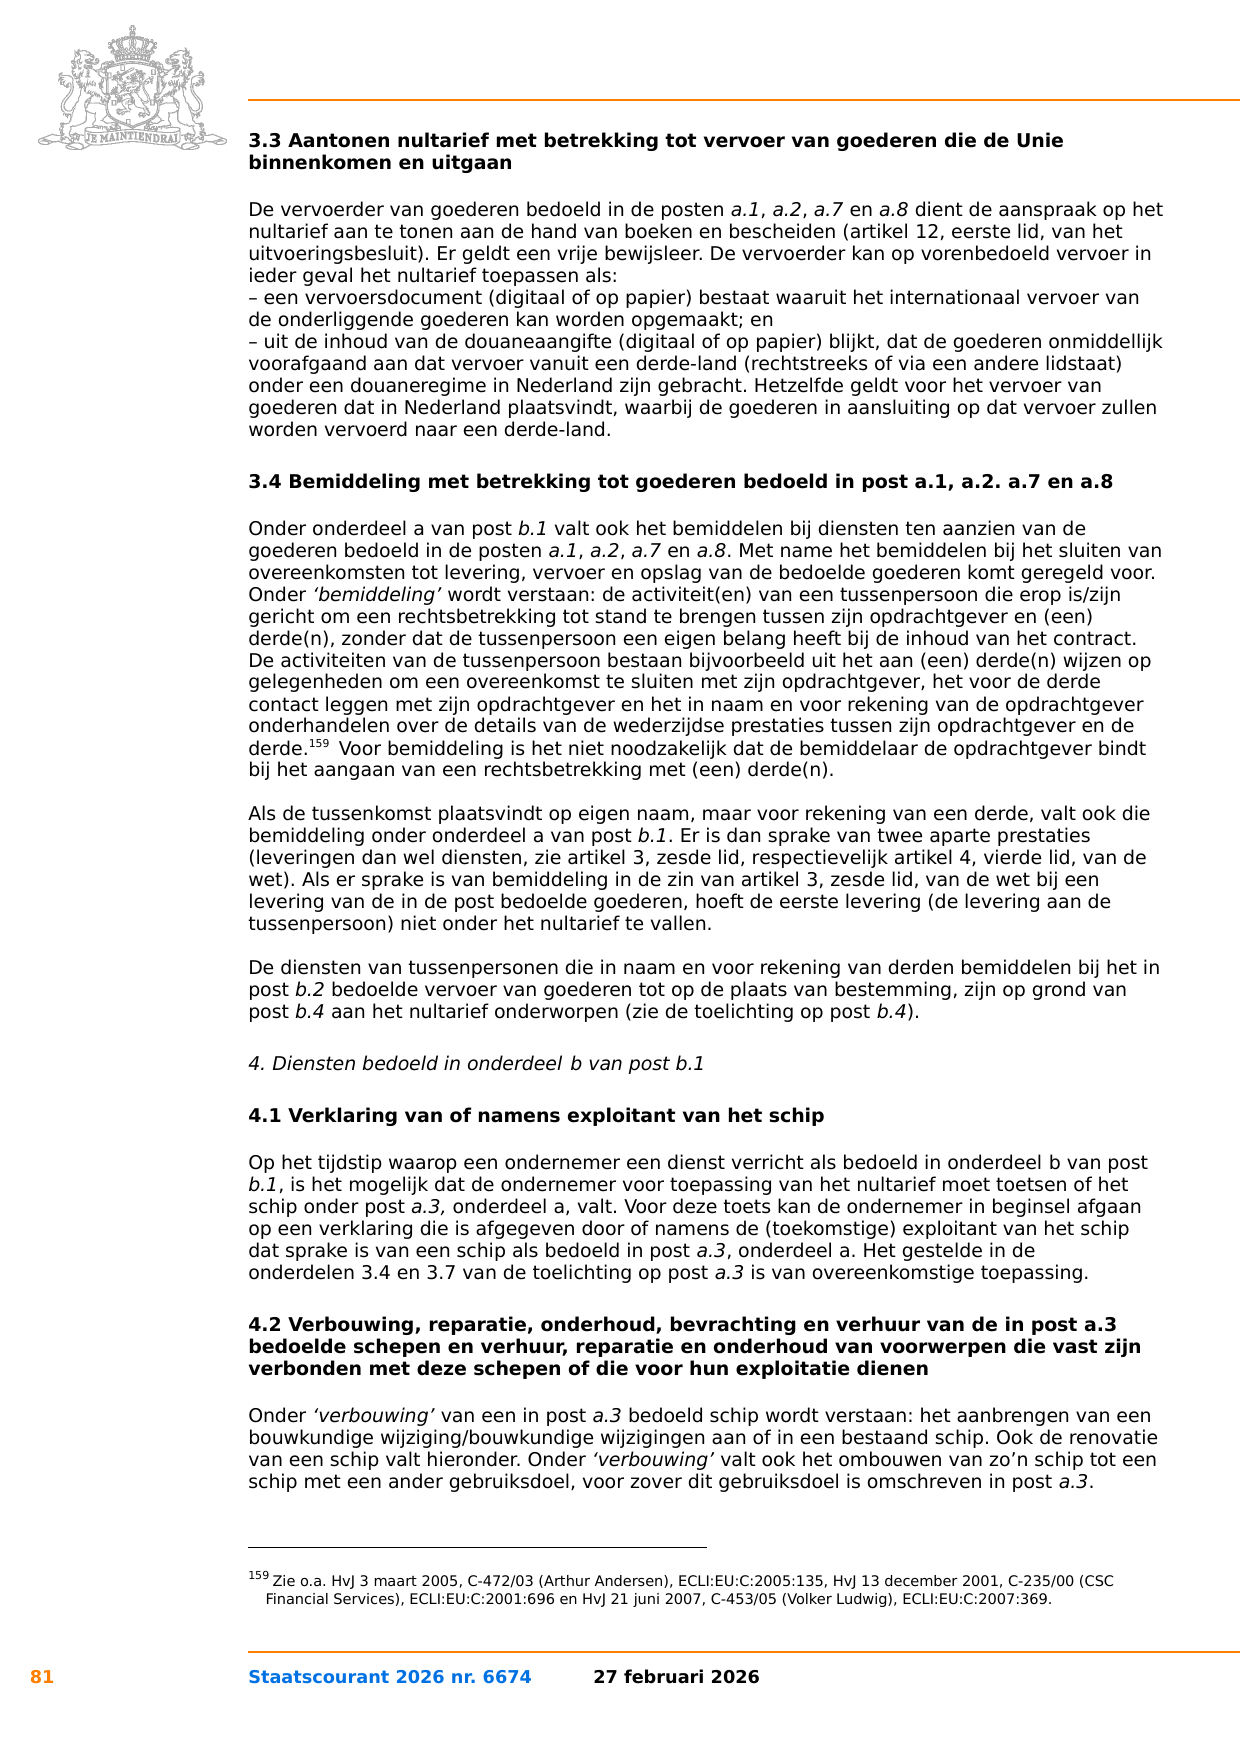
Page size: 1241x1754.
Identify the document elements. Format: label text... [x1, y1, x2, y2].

text Onder onderdeel a van post b.1 valt ook het bemiddelen bij diensten ten aanzien van de goederen bedoeld in de posten a.1, a.2, a.7 en a.8. Met name het bemiddelen bij het sluiten van overeenkomsten tot levering, vervoer en opslag van de bedoelde goederen komt geregeld voor. Onder ‘bemiddeling’ wordt verstaan: de activiteit(en) van een tussenpersoon die erop is/zijn gericht om een rechtsbetrekking tot stand te brengen tussen zijn opdrachtgever en (een) derde(n), zonder dat de tussenpersoon een eigen belang heeft bij de inhoud van het contract. De activiteiten van de tussenpersoon bestaan bijvoorbeeld uit het aan (een) derde(n) wijzen op gelegenheden om een overeenkomst te sluiten met zijn opdrachtgever, het voor de derde contact leggen met zijn opdrachtgever en het in naam en voor rekening van de opdrachtgever onderhandelen over de details van de wederzijdse prestaties tussen zijn opdrachtgever en de derde. Voor bemiddeling is het niet noodzakelijk dat de bemiddelaar de opdrachtgever bindt bij het aangaan van een rechtsbetrekking met (een) derde(n). [248, 518, 1163, 781]
text Zie o.a. HvJ 3 maart 2005, C-472/03 (Arthur Andersen), ECLI:EU:C:2005:135, HvJ 13 december 2001, C-235/00 (CSC Financial Services), ECLI:EU:C:2001:696 en HvJ 21 juni 2007, C-453/05 (Volker Ludwig), ECLI:EU:C:2007:369. [248, 1569, 1163, 1608]
picture [38, 25, 227, 150]
text Als de tussenkomst plaatsvindt op eigen naam, maar voor rekening van een derde, valt ook die bemiddeling onder onderdeel a van post b.1. Er is dan sprake van twee aparte prestaties (leveringen dan wel diensten, zie artikel 3, zesde lid, respectievelijk artikel 4, vierde lid, van de wet). Als er sprake is van bemiddeling in de zin van artikel 3, zesde lid, van de wet bij een levering van de in de post bedoelde goederen, hoeft de eerste levering (de levering aan de tussenpersoon) niet onder het nultarief te vallen. [248, 803, 1163, 935]
subtitle 4. Diensten bedoeld in onderdeel b van post b.1 [248, 1053, 1163, 1075]
text – uit de inhoud van de douaneaangifte (digitaal of op papier) blijkt, dat de goederen onmiddellijk voorafgaand aan dat vervoer vanuit een derde-land (rechtstreeks of via een andere lidstaat) onder een douaneregime in Nederland zijn gebracht. Hetzelfde geldt voor het vervoer van goederen dat in Nederland plaatsvindt, waarbij de goederen in aansluiting op dat vervoer zullen worden vervoerd naar een derde-land. [248, 331, 1163, 441]
subtitle 4.2 Verbouwing, reparatie, onderhoud, bevrachting en verhuur van de in post a.3 bedoelde schepen en verhuur, reparatie en onderhoud van voorwerpen die vast zijn verbonden met deze schepen of die voor hun exploitatie dienen [248, 1314, 1163, 1380]
subtitle 3.3 Aantonen nultarief met betrekking tot vervoer van goederen die de Unie binnenkomen en uitgaan [248, 130, 1163, 174]
text Op het tijdstip waarop een ondernemer een dienst verricht als bedoeld in onderdeel b van post b.1, is het mogelijk dat de ondernemer voor toepassing van het nultarief moet toetsen of het schip onder post a.3, onderdeel a, valt. Voor deze toets kan de ondernemer in beginsel afgaan op een verklaring die is afgegeven door of namens de (toekomstige) exploitant van het schip dat sprake is van een schip als bedoeld in post a.3, onderdeel a. Het gestelde in de onderdelen 3.4 en 3.7 van de toelichting op post a.3 is van overeenkomstige toepassing. [248, 1152, 1163, 1284]
subtitle 3.4 Bemiddeling met betrekking tot goederen bedoeld in post a.1, a.2. a.7 en a.8 [248, 471, 1163, 493]
text De diensten van tussenpersonen die in naam en voor rekening van derden bemiddelen bij het in post b.2 bedoelde vervoer van goederen tot op de plaats van bestemming, zijn op grond van post b.4 aan het nultarief onderworpen (zie de toelichting op post b.4). [248, 957, 1163, 1023]
subtitle 4.1 Verklaring van of namens exploitant van het schip [248, 1105, 1163, 1127]
text De vervoerder van goederen bedoeld in de posten a.1, a.2, a.7 en a.8 dient de aanspraak op het nultarief aan te tonen aan de hand van boeken en bescheiden (artikel 12, eerste lid, van het uitvoeringsbesluit). Er geldt een vrije bewijsleer. De vervoerder kan op vorenbedoeld vervoer in ieder geval het nultarief toepassen als: [248, 199, 1163, 287]
text Onder ‘verbouwing’ van een in post a.3 bedoeld schip wordt verstaan: het aanbrengen van een bouwkundige wijziging/bouwkundige wijzigingen aan of in een bestaand schip. Ook de renovatie van een schip valt hieronder. Onder ‘verbouwing’ valt ook het ombouwen van zo’n schip tot een schip met een ander gebruiksdoel, voor zover dit gebruiksdoel is omschreven in post a.3. [248, 1405, 1163, 1493]
text – een vervoersdocument (digitaal of op papier) bestaat waaruit het internationaal vervoer van de onderliggende goederen kan worden opgemaakt; en [248, 287, 1163, 331]
